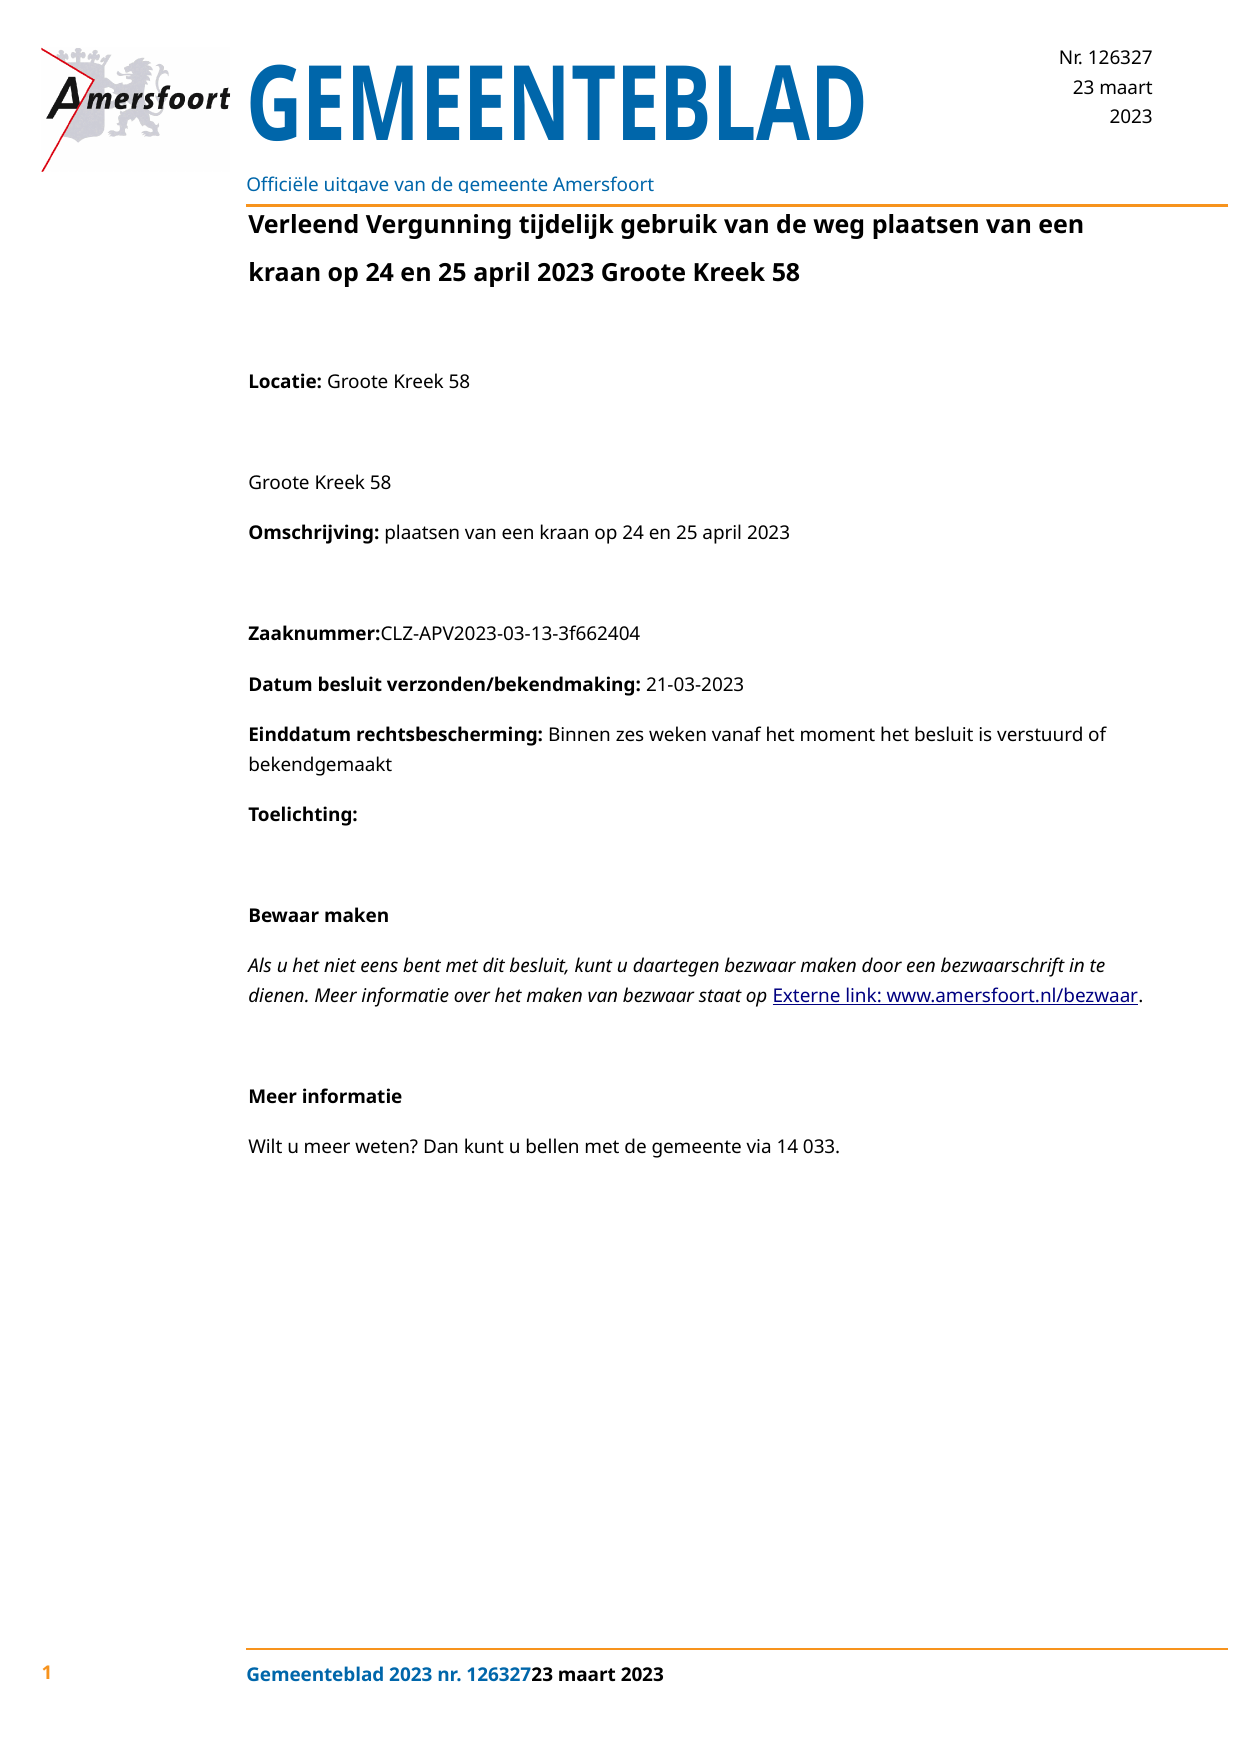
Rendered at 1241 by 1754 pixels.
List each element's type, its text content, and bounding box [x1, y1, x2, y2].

text Datum besluit verzonden/bekendmaking: 21-03-2023 [248, 671, 1152, 697]
text Verleend Vergunning tijdelijk gebruik van de weg plaatsen van een kraan op 24 en 25 april 2023 Groote Kreek 58 [248, 207, 1152, 288]
text Einddatum rechtsbescherming: Binnen zes weken vanaf het moment het besluit is verstuurd of bekendgemaakt [248, 721, 1152, 777]
text Bewaar maken [248, 902, 1152, 928]
text Zaaknummer:CLZ-APV2023-03-13-3f662404 [248, 620, 1152, 646]
text Locatie: Groote Kreek 58 [248, 368, 1152, 394]
text Groote Kreek 58 [248, 469, 1152, 495]
text Meer informatie [248, 1083, 1152, 1109]
picture [41, 47, 231, 172]
text Als u het niet eens bent met dit besluit, kunt u daartegen bezwaar maken door een bezwaarschrift in te dienen. Meer informatie over het maken van bezwaar staat op Externe link: www.amersfoort.nl/bezwaar. [248, 952, 1152, 1008]
text Omschrijving: plaatsen van een kraan op 24 en 25 april 2023 [248, 519, 1152, 545]
text Toelichting: [248, 801, 1152, 827]
text Wilt u meer weten? Dan kunt u bellen met de gemeente via 14 033. [248, 1133, 1152, 1159]
